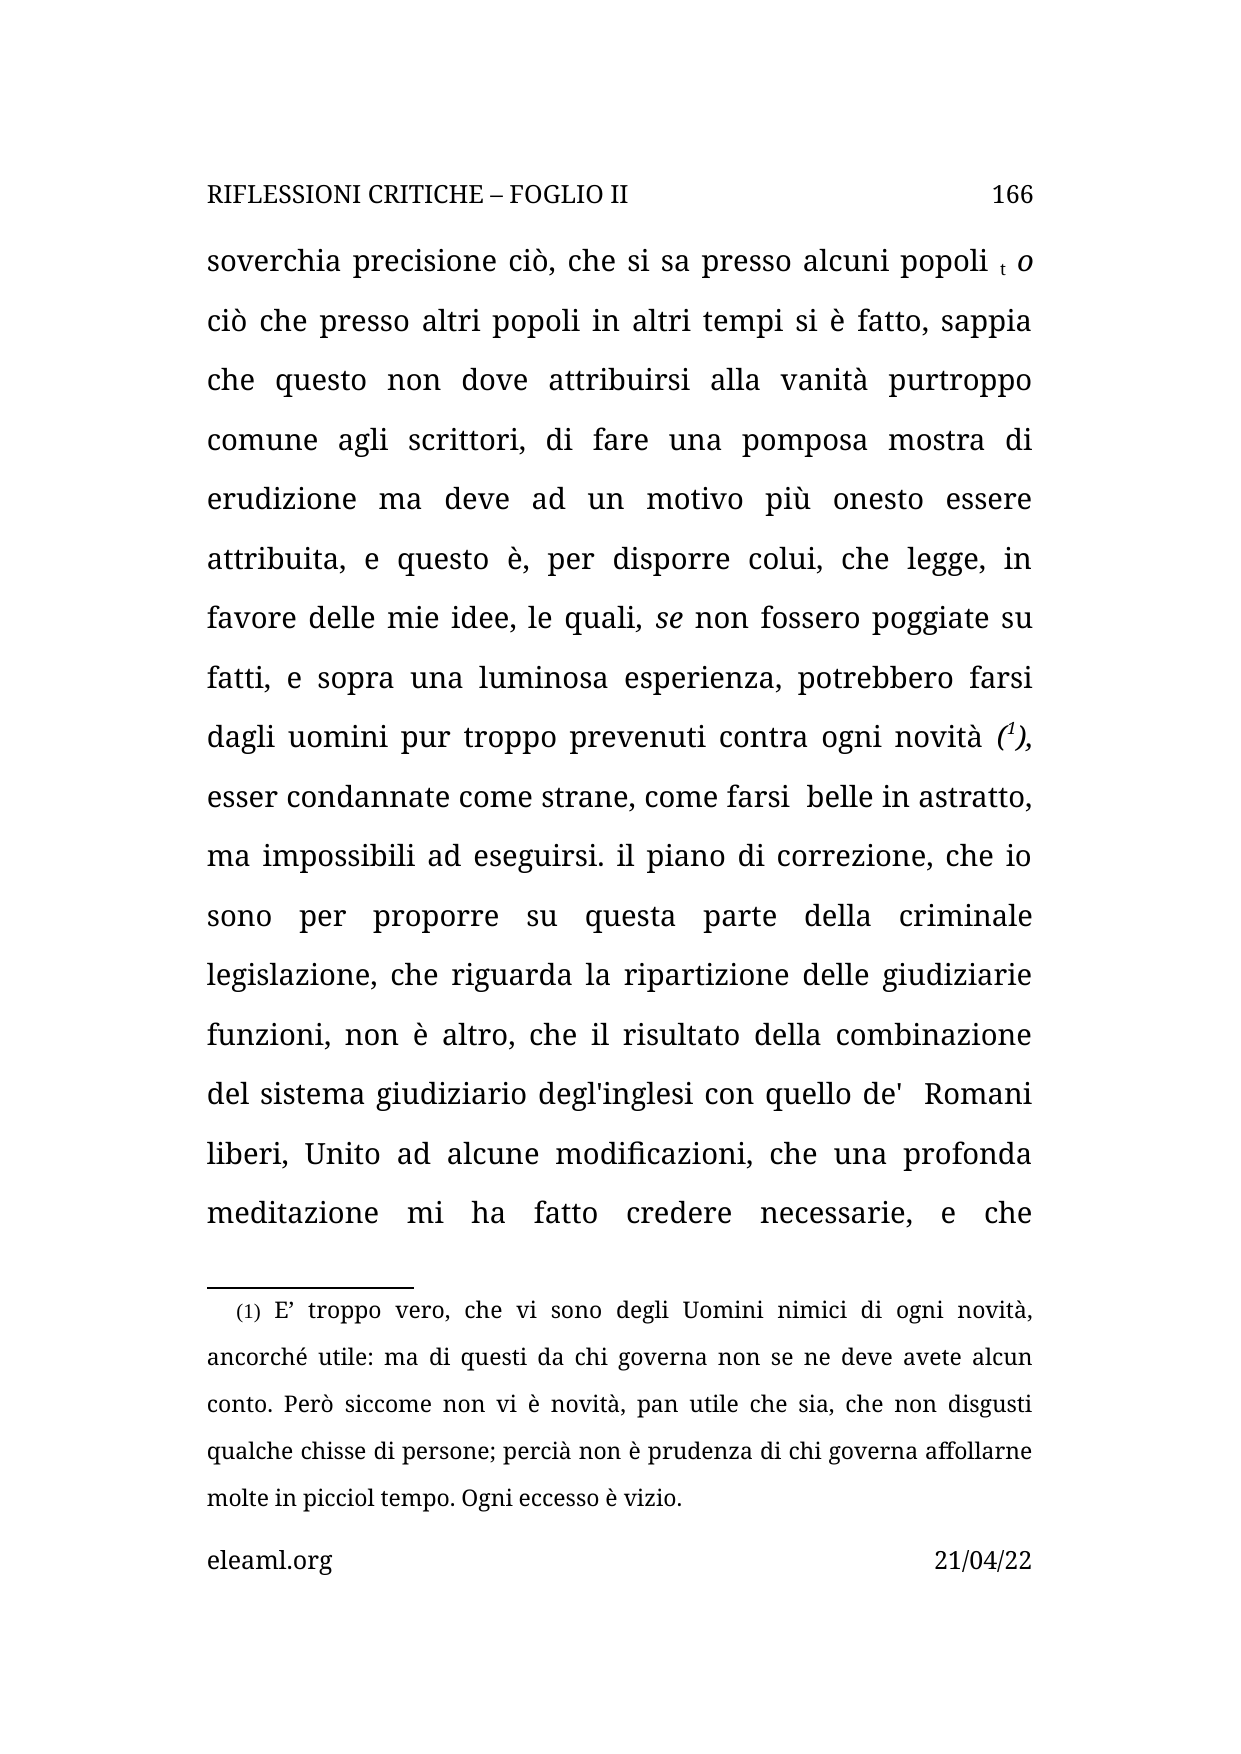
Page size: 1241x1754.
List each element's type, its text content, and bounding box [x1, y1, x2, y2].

text E’ troppo vero, che vi sono degli Uomini nimici di ogni novità, ancorché utile: ma di questi da chi governa non se ne deve avete alcun conto. Però siccome non vi è novità, pan utile che sia, che non disgusti qualche chisse di persone; percià non è prudenza di chi governa affollarne molte in picciol tempo. Ogni eccesso è vizio. [207, 1294, 1033, 1513]
text soverchia precisione ciò, che si sa presso alcuni popoli t o ciò che presso altri popoli in altri tempi si è fatto, sappia che questo non dove attribuirsi alla vanità purtroppo comune agli scrittori, di fare una pomposa mostra di erudizione ma deve ad un motivo più onesto essere attribuita, e questo è, per disporre colui, che legge, in favore delle mie idee, le quali, se non fossero poggiate su fatti, e sopra una luminosa esperienza, potrebbero farsi dagli uomini pur troppo prevenuti contra ogni novità (), esser condannate come strane, come farsi belle in astratto, ma impossibili ad eseguirsi. il piano di correzione, che io sono per proporre su questa parte della criminale legislazione, che riguarda la ripartizione delle giudiziarie funzioni, non è altro, che il risultato della combinazione del sistema giudiziario degl'inglesi con quello de' Romani liberi, Unito ad alcune modificazioni, che una profonda meditazione mi ha fatto credere necessarie, e che [207, 241, 1033, 1232]
